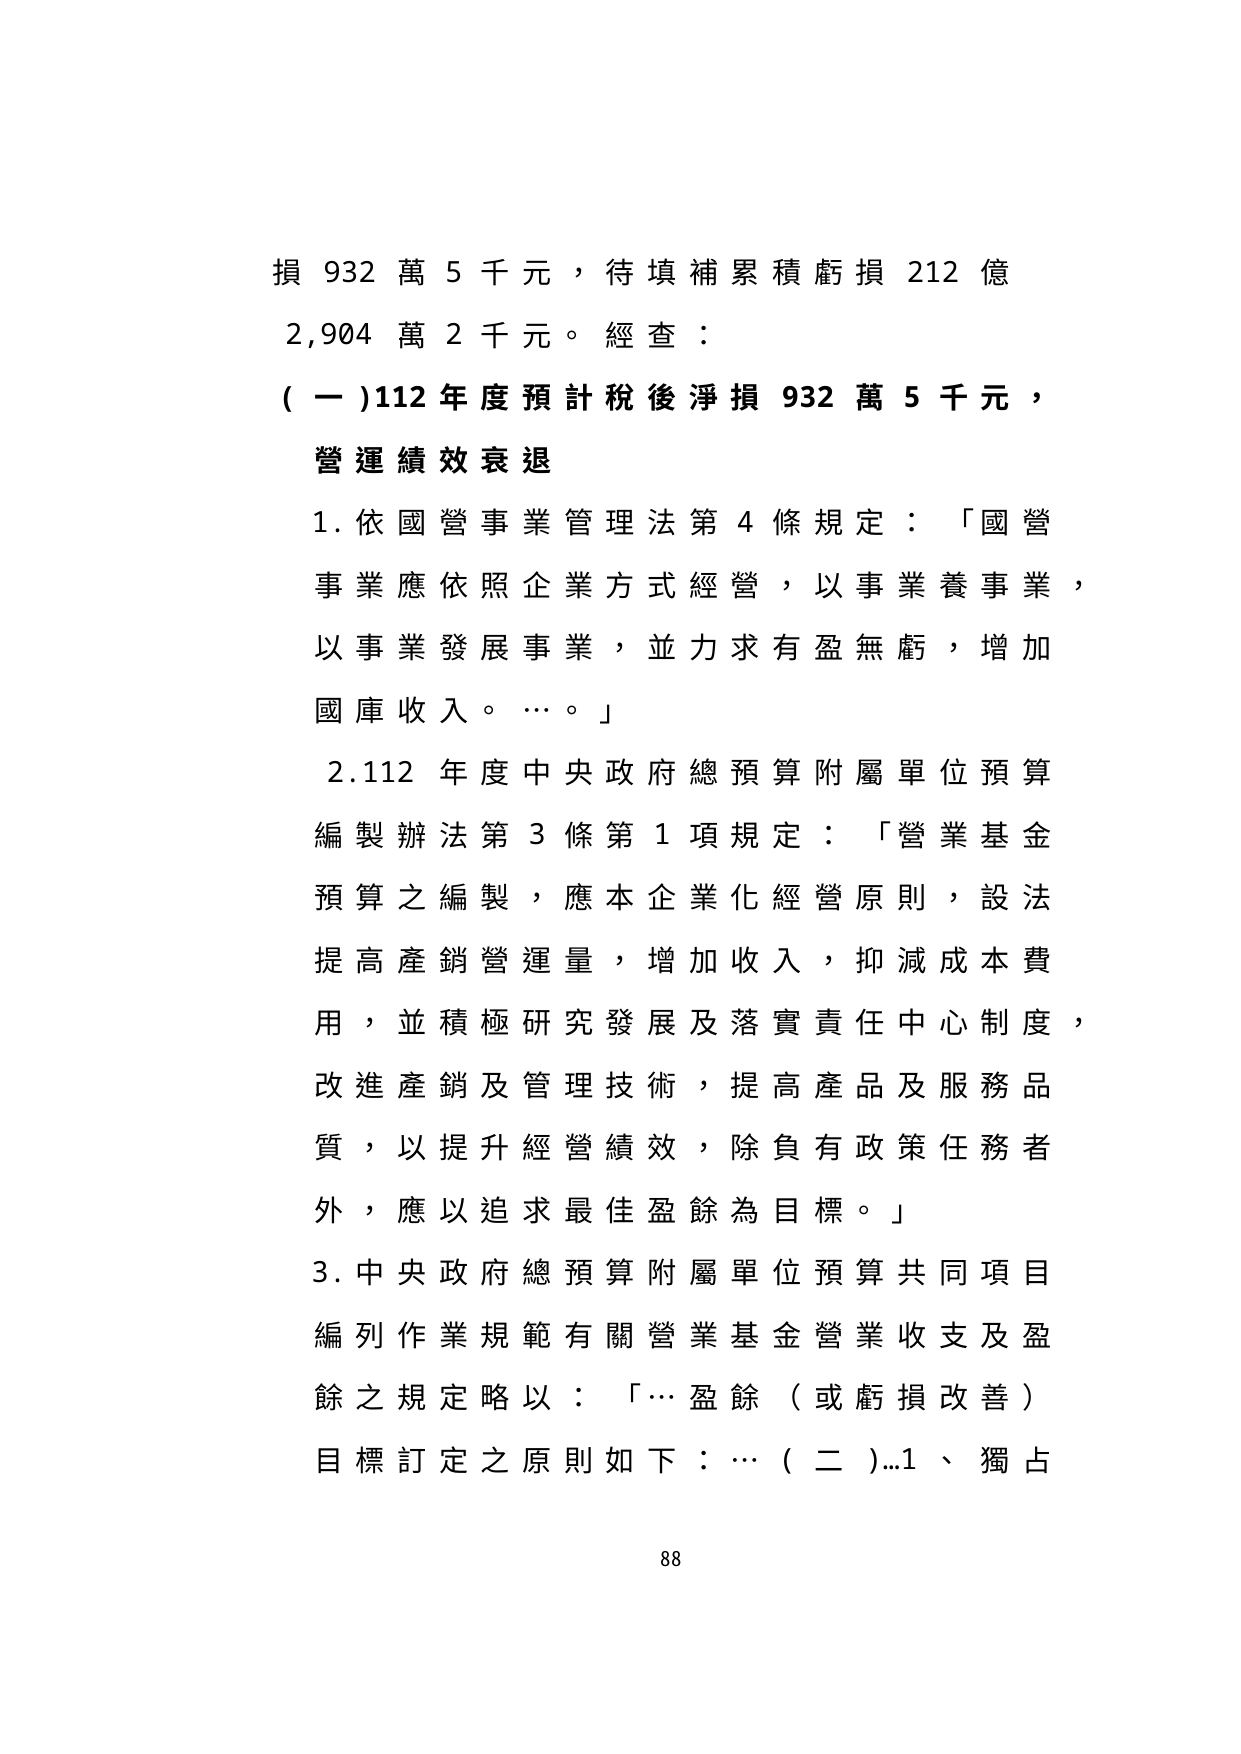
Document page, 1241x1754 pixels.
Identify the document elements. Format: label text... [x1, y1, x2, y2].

text 2.112年度中央政府總預算附屬單位預算編製辦法第3條第1項規定：「營業基金預算之編製，應本企業化經營原則，設法提高產銷營運量，增加收入，抑減成本費用，並積極研究發展及落實責任中心制度，改進產銷及管理技術，提高產品及服務品質，以提升經營績效，除負有政策任務者外，應以追求最佳盈餘為目標。」 [271, 729, 1058, 1229]
text (一)112年度預計稅後淨損932萬5千元，營運績效衰退 [242, 354, 1058, 479]
text 損932萬5千元，待填補累積虧損212億2,904萬2千元。經查： [242, 229, 1058, 354]
text 3.中央政府總預算附屬單位預算共同項目編列作業規範有關營業基金營業收支及盈餘之規定略以：「…盈餘（或虧損改善）目標訂定之原則如下：…(二)…1、獨占 [271, 1229, 1058, 1479]
text 1.依國營事業管理法第4條規定：「國營事業應依照企業方式經營，以事業養事業，以事業發展事業，並力求有盈無虧，增加國庫收入。…。」 [271, 479, 1058, 729]
